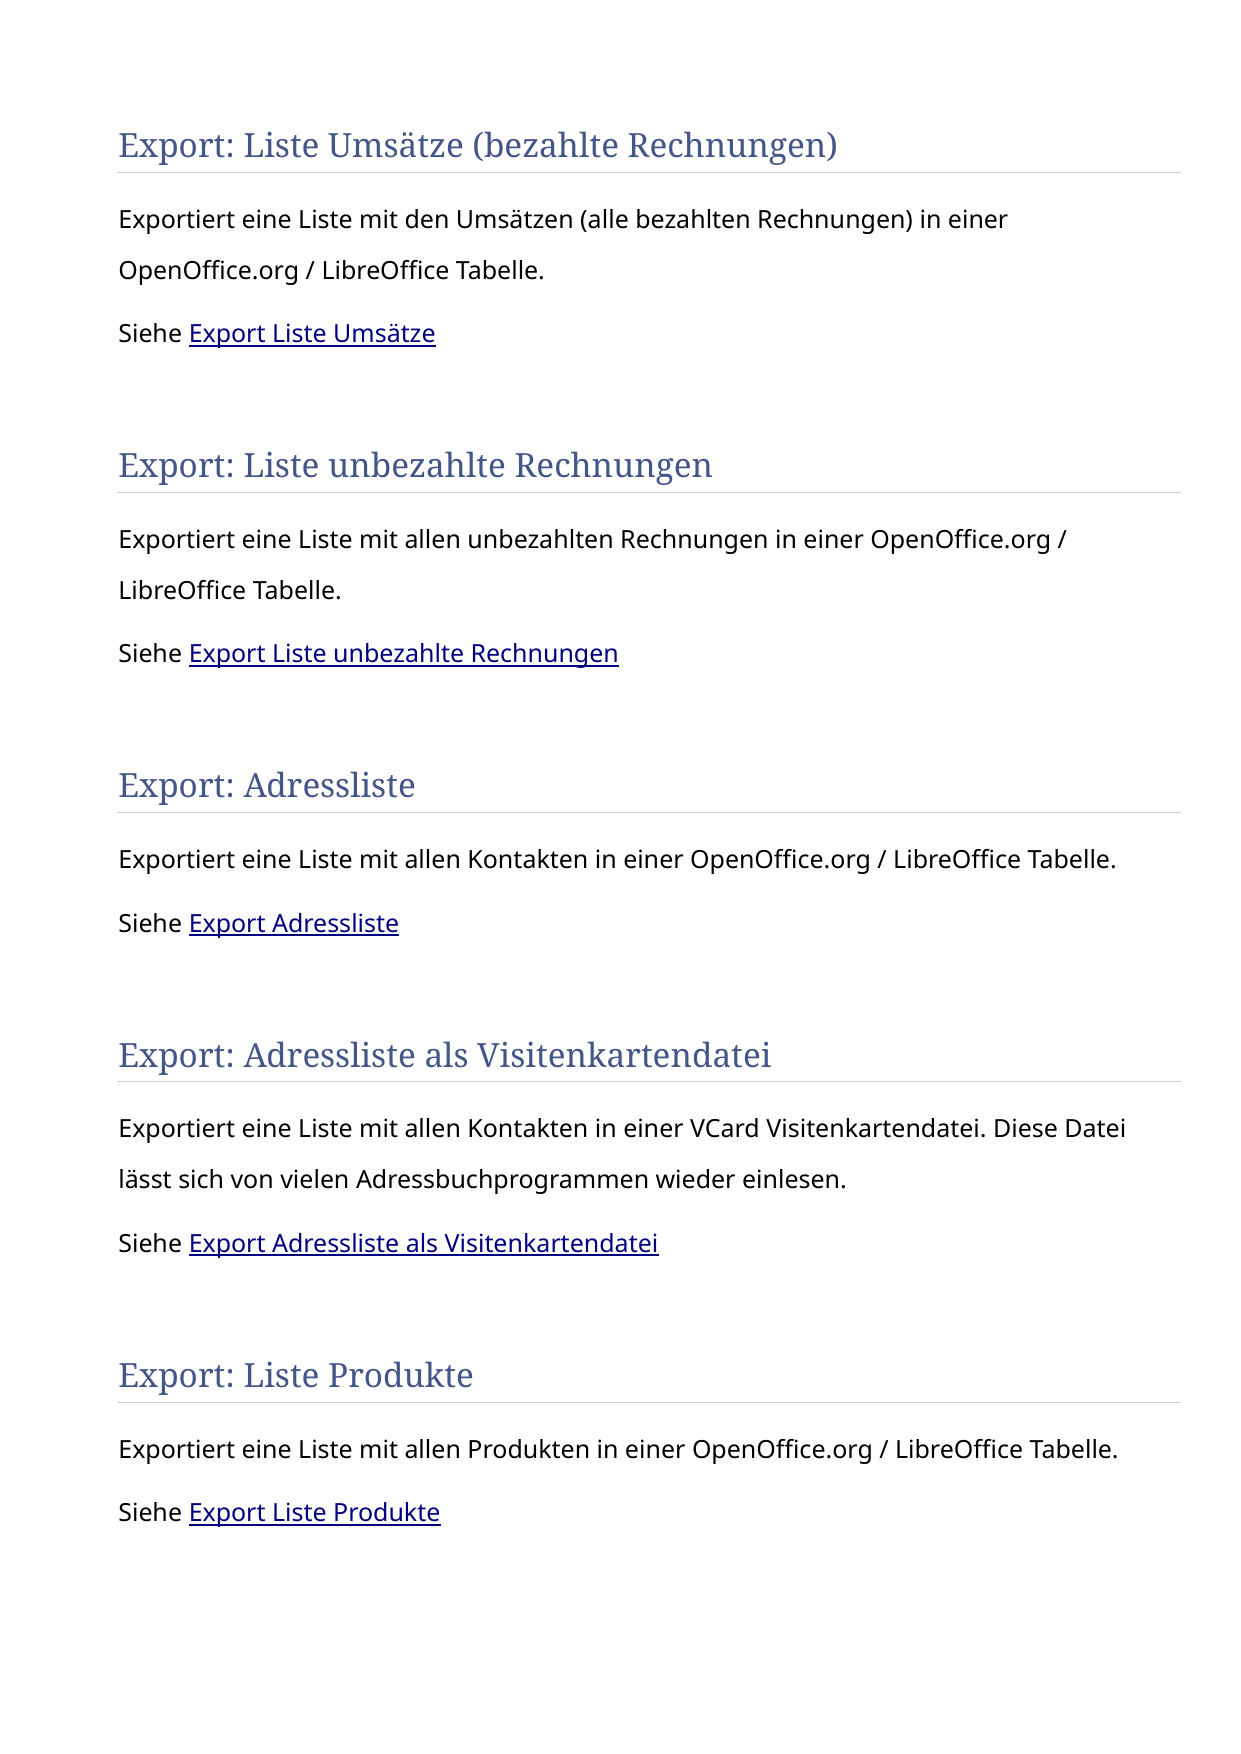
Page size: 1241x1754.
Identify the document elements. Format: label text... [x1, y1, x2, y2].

subtitle Export: Adressliste [118, 762, 1181, 812]
text Exportiert eine Liste mit den Umsätzen (alle bezahlten Rechnungen) in einer OpenOffice.org / LibreOffice Tabelle. [118, 201, 1181, 286]
subtitle Export: Liste unbezahlte Rechnungen [118, 442, 1181, 492]
text Siehe Export Adressliste als Visitenkartendatei [118, 1226, 1181, 1260]
text Siehe Export Adressliste [118, 905, 1181, 939]
text Siehe Export Liste unbezahlte Rechnungen [118, 636, 1181, 670]
text Exportiert eine Liste mit allen Kontakten in einer OpenOffice.org / LibreOffice Tabelle. [118, 842, 1181, 876]
text Exportiert eine Liste mit allen Kontakten in einer VCard Visitenkartendatei. Diese Datei lässt sich von vielen Adressbuchprogrammen wieder einlesen. [118, 1111, 1181, 1196]
subtitle Export: Liste Umsätze (bezahlte Rechnungen) [118, 122, 1181, 172]
text Exportiert eine Liste mit allen unbezahlten Rechnungen in einer OpenOffice.org / LibreOffice Tabelle. [118, 522, 1181, 607]
text Siehe Export Liste Umsätze [118, 316, 1181, 350]
subtitle Export: Adressliste als Visitenkartendatei [118, 1031, 1181, 1081]
text Siehe Export Liste Produkte [118, 1495, 1181, 1529]
subtitle Export: Liste Produkte [118, 1352, 1181, 1402]
text Exportiert eine Liste mit allen Produkten in einer OpenOffice.org / LibreOffice Tabelle. [118, 1431, 1181, 1466]
